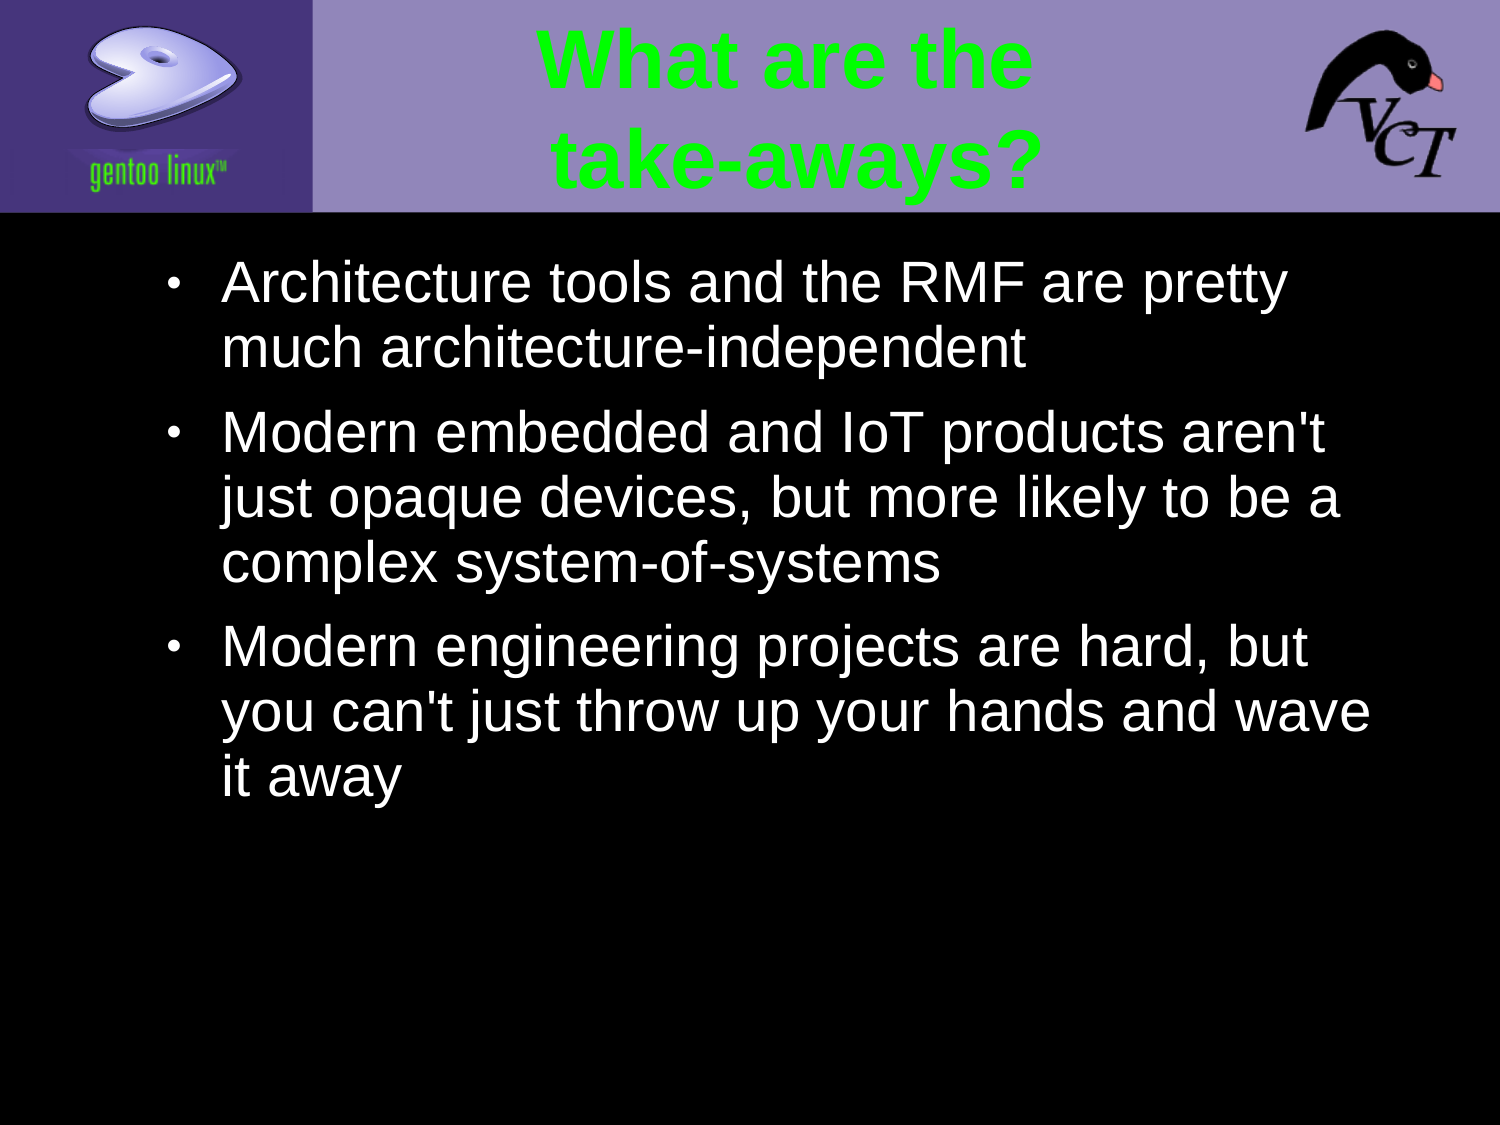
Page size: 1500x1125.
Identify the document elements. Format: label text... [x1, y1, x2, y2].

title What are the take-aways? [324, 9, 1271, 203]
picture [1292, 21, 1471, 189]
picture [0, 149, 300, 195]
list Architecture tools and the RMF are pretty much architecture-independent Modern embedded and IoT products aren't just opaque devices, but more likely to be a complex system-of-systems Modern engineering projects are hard, but you can't just throw up your hands and wave it away [99, 249, 1388, 903]
